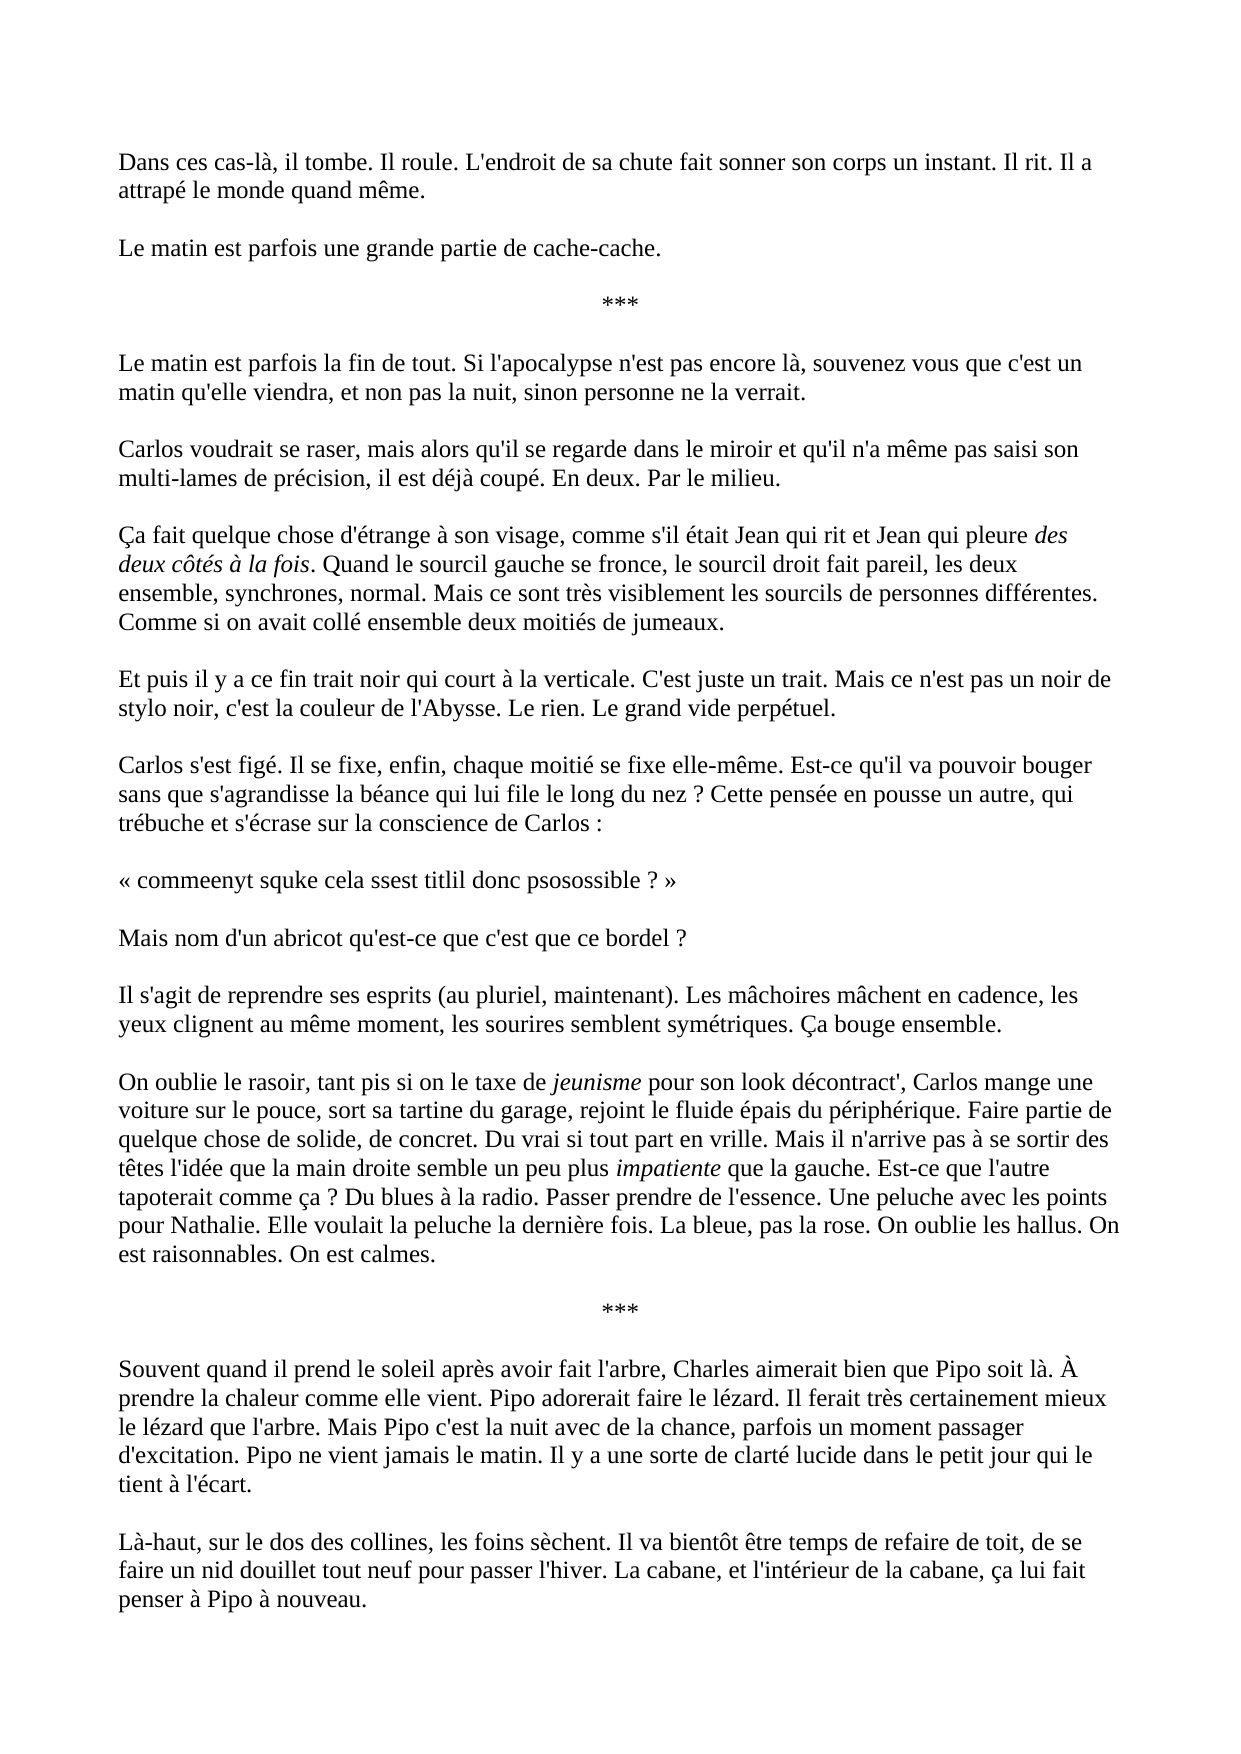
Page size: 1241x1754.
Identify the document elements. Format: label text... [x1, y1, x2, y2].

text Ça fait quelque chose d'étrange à son visage, comme s'il était Jean qui rit et Jean qui pleure des deux côtés à la fois. Quand le sourcil gauche se fronce, le sourcil droit fait pareil, les deux ensemble, synchrones, normal. Mais ce sont très visiblement les sourcils de personnes différentes. Comme si on avait collé ensemble deux moitiés de jumeaux. [118, 521, 1122, 636]
text Le matin est parfois une grande partie de cache-cache. [118, 233, 1122, 262]
text Dans ces cas-là, il tombe. Il roule. L'endroit de sa chute fait sonner son corps un instant. Il rit. Il a attrapé le monde quand même. [118, 147, 1122, 204]
text Là-haut, sur le dos des collines, les foins sèchent. Il va bientôt être temps de refaire de toit, de se faire un nid douillet tout neuf pour passer l'hiver. La cabane, et l'intérieur de la cabane, ça lui fait penser à Pipo à nouveau. [118, 1527, 1122, 1613]
text *** [118, 291, 1122, 319]
text Le matin est parfois la fin de tout. Si l'apocalypse n'est pas encore là, souvenez vous que c'est un matin qu'elle viendra, et non pas la nuit, sinon personne ne la verrait. [118, 348, 1122, 406]
text Il s'agit de reprendre ses esprits (au pluriel, maintenant). Les mâchoires mâchent en cadence, les yeux clignent au même moment, les sourires semblent symétriques. Ça bouge ensemble. [118, 981, 1122, 1038]
text *** [118, 1297, 1122, 1326]
text « commeenyt squke cela ssest titlil donc psosossible ? » [118, 866, 1122, 894]
text Souvent quand il prend le soleil après avoir fait l'arbre, Charles aimerait bien que Pipo soit là. À prendre la chaleur comme elle vient. Pipo adorerait faire le lézard. Il ferait très certainement mieux le lézard que l'arbre. Mais Pipo c'est la nuit avec de la chance, parfois un moment passager d'excitation. Pipo ne vient jamais le matin. Il y a une sorte de clarté lucide dans le petit jour qui le tient à l'écart. [118, 1354, 1122, 1498]
text Et puis il y a ce fin trait noir qui court à la verticale. C'est juste un trait. Mais ce n'est pas un noir de stylo noir, c'est la couleur de l'Abysse. Le rien. Le grand vide perpétuel. [118, 664, 1122, 722]
text On oublie le rasoir, tant pis si on le taxe de jeunisme pour son look décontract', Carlos mange une voiture sur le pouce, sort sa tartine du garage, rejoint le fluide épais du périphérique. Faire partie de quelque chose de solide, de concret. Du vrai si tout part en vrille. Mais il n'arrive pas à se sortir des têtes l'idée que la main droite semble un peu plus impatiente que la gauche. Est-ce que l'autre tapoterait comme ça ? Du blues à la radio. Passer prendre de l'essence. Une peluche avec les points pour Nathalie. Elle voulait la peluche la dernière fois. La bleue, pas la rose. On oublie les hallus. On est raisonnables. On est calmes. [118, 1067, 1122, 1268]
text Carlos s'est figé. Il se fixe, enfin, chaque moitié se fixe elle-même. Est-ce qu'il va pouvoir bouger sans que s'agrandisse la béance qui lui file le long du nez ? Cette pensée en pousse un autre, qui trébuche et s'écrase sur la conscience de Carlos : [118, 751, 1122, 837]
text Carlos voudrait se raser, mais alors qu'il se regarde dans le miroir et qu'il n'a même pas saisi son multi-lames de précision, il est déjà coupé. En deux. Par le milieu. [118, 434, 1122, 492]
text Mais nom d'un abricot qu'est-ce que c'est que ce bordel ? [118, 923, 1122, 952]
